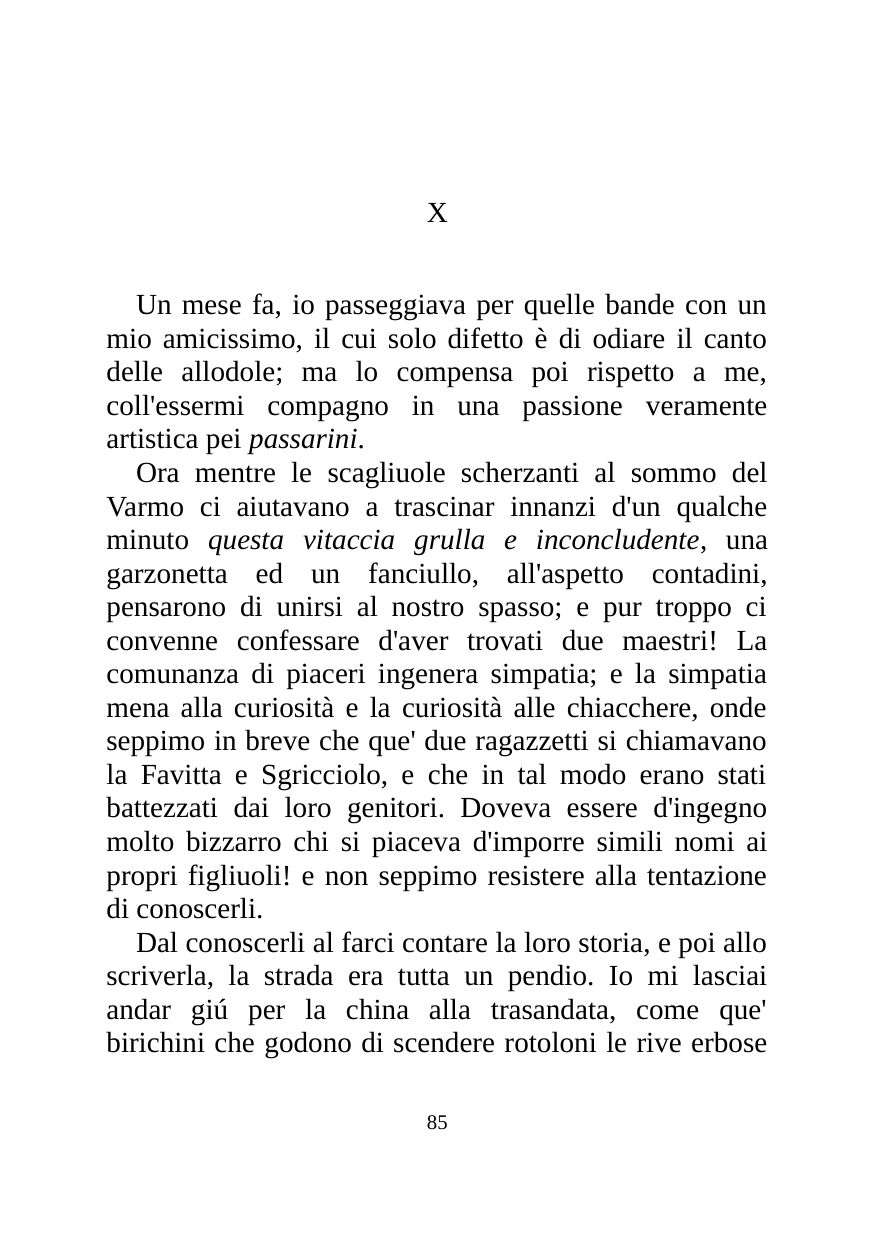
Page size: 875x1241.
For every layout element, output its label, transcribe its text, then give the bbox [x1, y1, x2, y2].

text Dal conoscerli al farci contare la loro storia, e poi allo scriverla, la strada era tutta un pendio. Io mi lasciai andar giú per la china alla trasandata, come que' birichini che godono di scendere rotoloni le rive erbose [106, 925, 768, 1059]
subtitle X [106, 195, 768, 228]
text Un mese fa, io passeggiava per quelle bande con un mio amicissimo, il cui solo difetto è di odiare il canto delle allodole; ma lo compensa poi rispetto a me, coll'essermi compagno in una passione veramente artistica pei passarini. [106, 287, 768, 455]
text Ora mentre le scagliuole scherzanti al sommo del Varmo ci aiutavano a trascinar innanzi d'un qualche minuto questa vitaccia grulla e inconcludente, una garzonetta ed un fanciullo, all'aspetto contadini, pensarono di unirsi al nostro spasso; e pur troppo ci convenne confessare d'aver trovati due maestri! La comunanza di piaceri ingenera simpatia; e la simpatia mena alla curiosità e la curiosità alle chiacchere, onde seppimo in breve che que' due ragazzetti si chiamavano la Favitta e Sgricciolo, e che in tal modo erano stati battezzati dai loro genitori. Doveva essere d'ingegno molto bizzarro chi si piaceva d'imporre simili nomi ai propri figliuoli! e non seppimo resistere alla tentazione di conoscerli. [106, 455, 768, 925]
